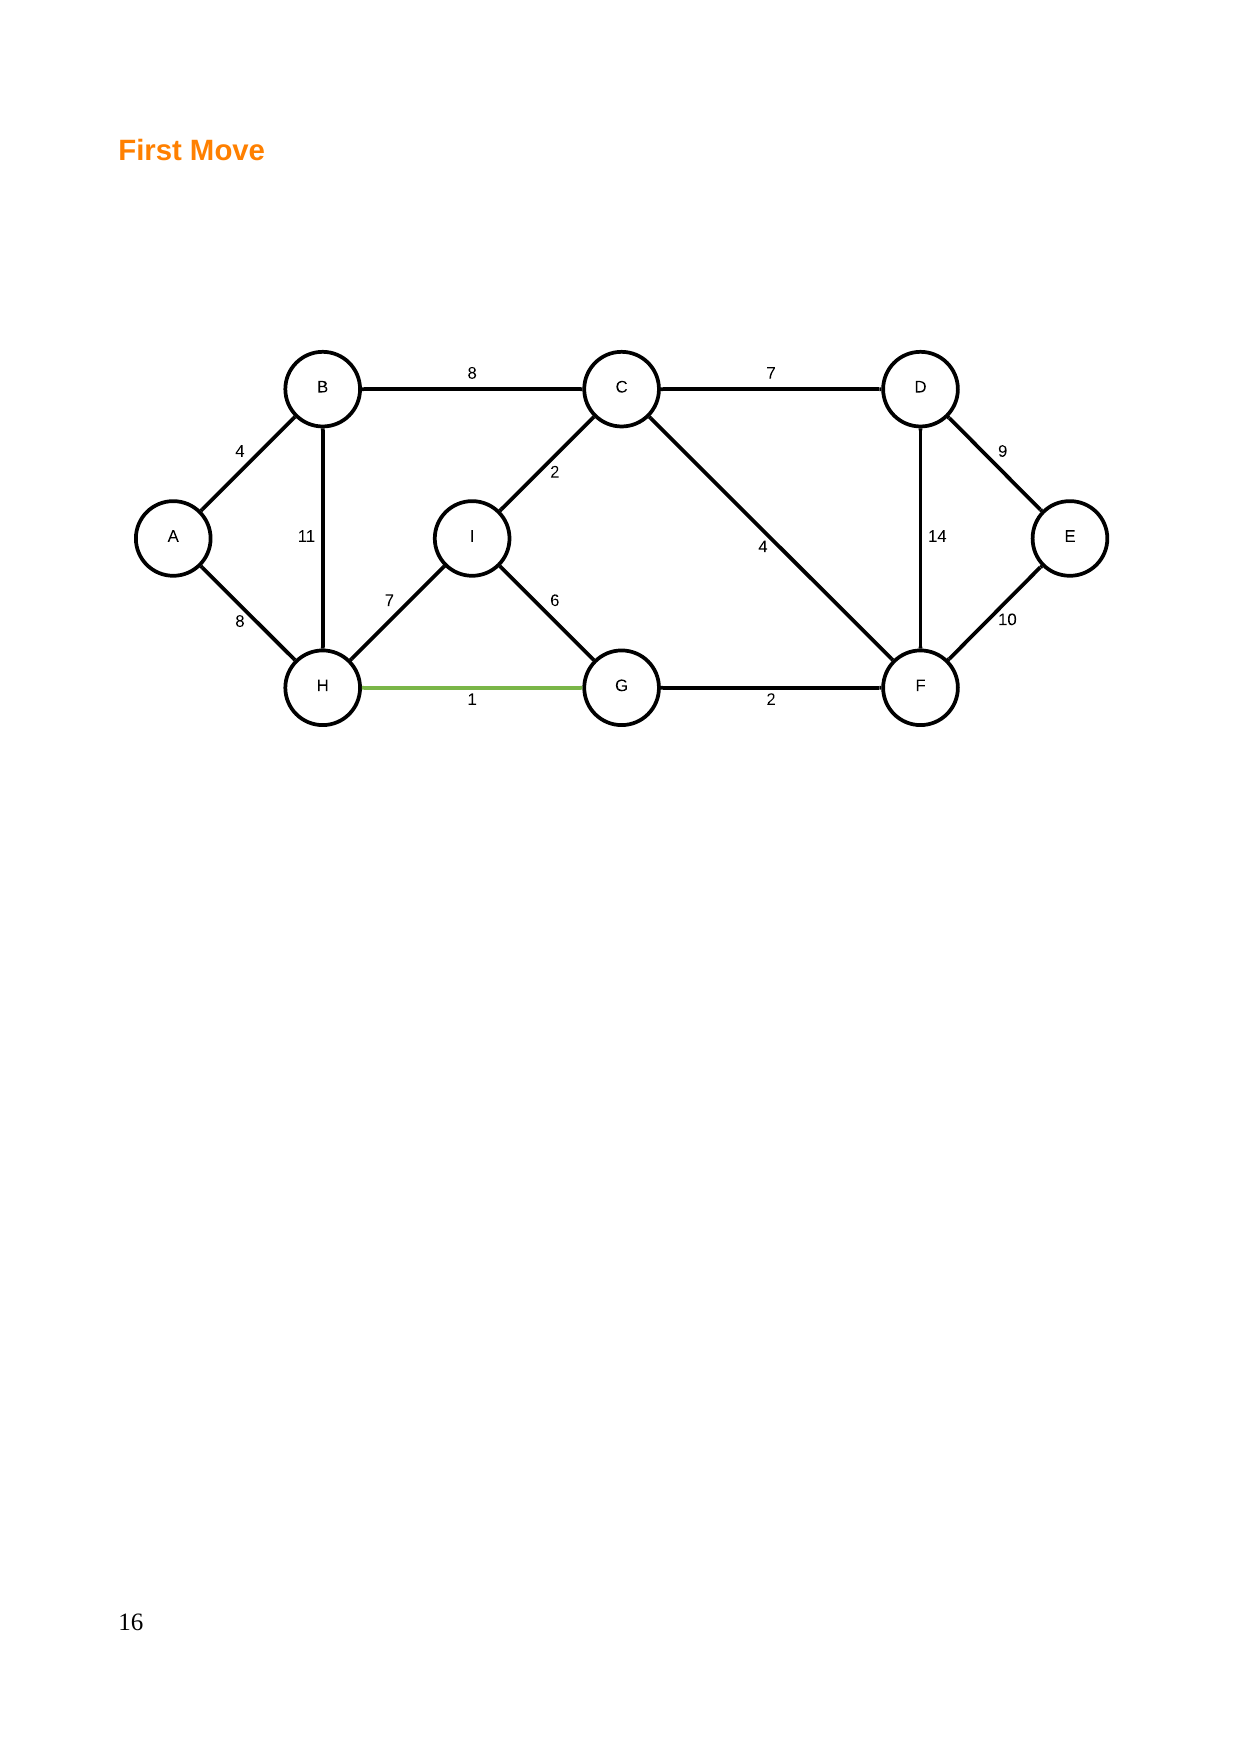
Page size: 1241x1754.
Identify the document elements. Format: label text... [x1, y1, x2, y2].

subtitle First Move [118, 133, 1122, 166]
